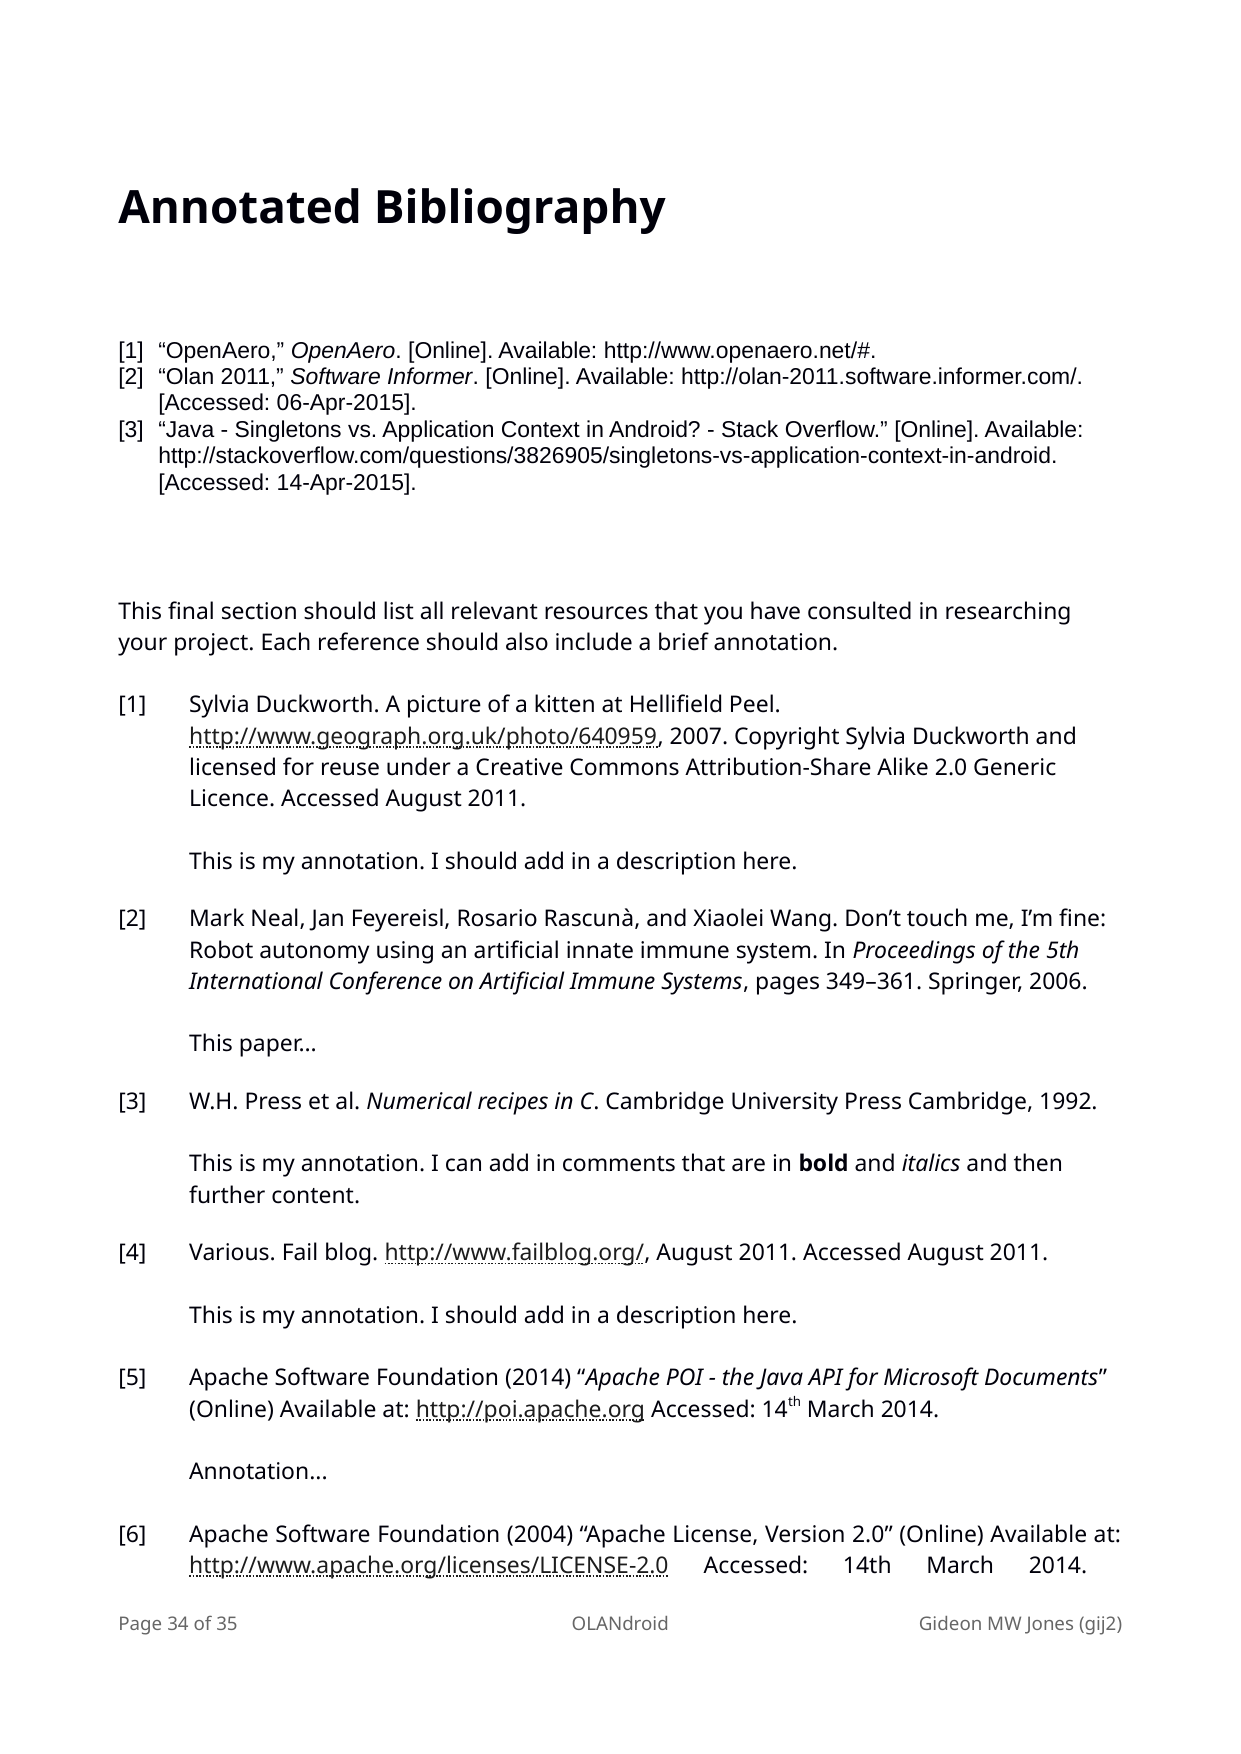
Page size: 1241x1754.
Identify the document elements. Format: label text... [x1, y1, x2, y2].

text [1] “OpenAero,” OpenAero. [Online]. Available: http://www.openaero.net/#. [118, 337, 1122, 363]
list Mark Neal, Jan Feyereisl, Rosario Rascunà, and Xiaolei Wang. Don’t touch me, I’m fine: Robot autonomy using an artificial innate immune system. In Proceedings of the 5th International Conference on Artificial Immune Systems, pages 349–361. Springer, 2006. This paper… [118, 902, 1122, 1085]
list Sylvia Duckworth. A picture of a kitten at Hellifield Peel. http://www.geograph.org.uk/photo/640959, 2007. Copyright Sylvia Duckworth and licensed for reuse under a Creative Commons Attribution-Share Alike 2.0 Generic Licence. Accessed August 2011. This is my annotation. I should add in a description here. [118, 688, 1122, 902]
text [2] “Olan 2011,” Software Informer. [Online]. Available: http://olan-2011.software.informer.com/. [Accessed: 06-Apr-2015]. [118, 363, 1122, 416]
list W.H. Press et al. Numerical recipes in C. Cambridge University Press Cambridge, 1992. This is my annotation. I can add in comments that are in bold and italics and then further content. [118, 1085, 1122, 1236]
subtitle Annotated Bibliography [118, 174, 1122, 237]
list Various. Fail blog. http://www.failblog.org/, August 2011. Accessed August 2011. This is my annotation. I should add in a description here. [118, 1236, 1122, 1330]
text This final section should list all relevant resources that you have consulted in researching your project. Each reference should also include a brief annotation. [118, 595, 1122, 657]
text [3] “Java - Singletons vs. Application Context in Android? - Stack Overflow.” [Online]. Available: http://stackoverflow.com/questions/3826905/singletons-vs-application-context-in-android. [Accessed: 14-Apr-2015]. [118, 416, 1122, 495]
list Apache Software Foundation (2014) “Apache POI - the Java API for Microsoft Documents” (Online) Available at: http://poi.apache.org Accessed: 14th March 2014. Annotation... [118, 1361, 1122, 1486]
list Apache Software Foundation (2004) “Apache License, Version 2.0” (Online) Available at: http://www.apache.org/licenses/LICENSE-2.0 Accessed: 14th March 2014. [118, 1517, 1122, 1580]
